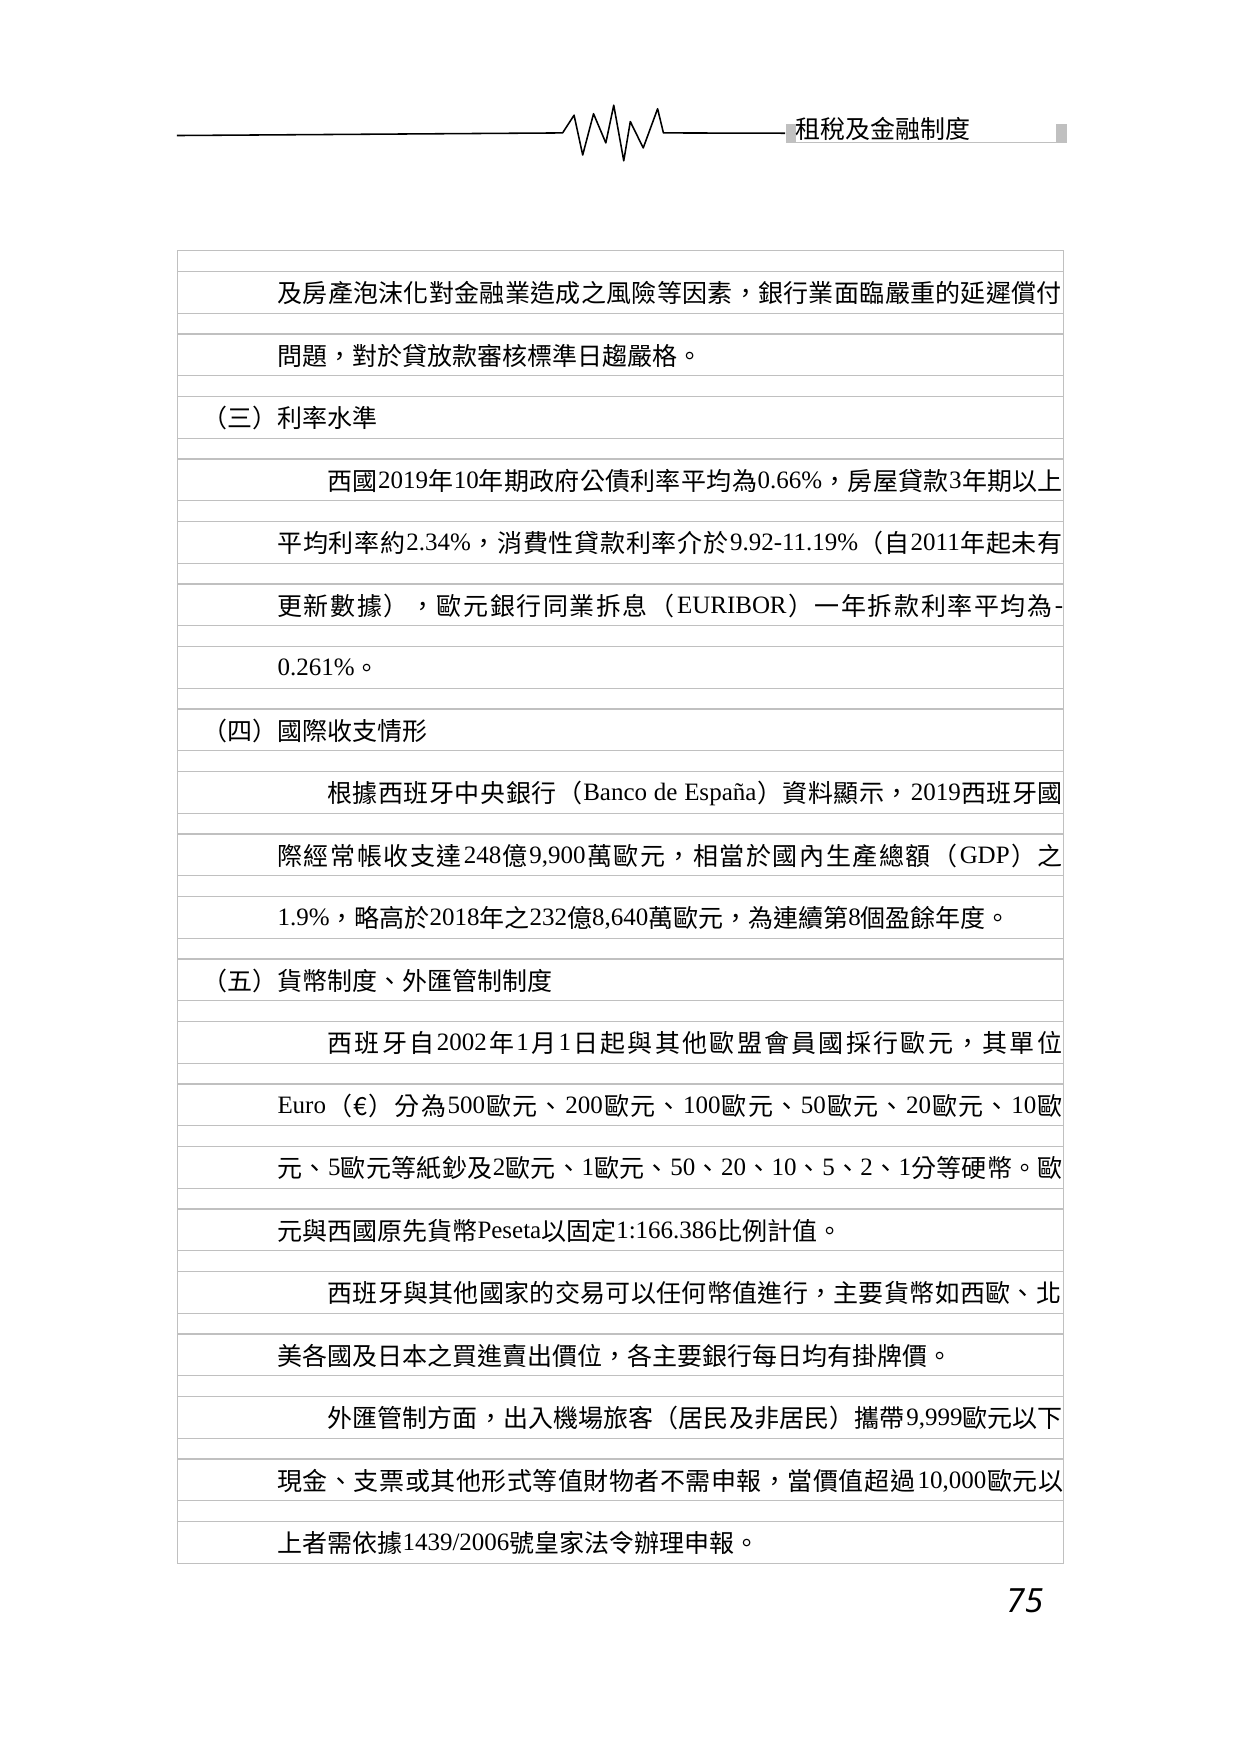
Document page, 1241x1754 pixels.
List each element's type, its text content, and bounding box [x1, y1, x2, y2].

text 及房產泡沫化對金融業造成之風險等因素，銀行業面臨嚴重的延遲償付 [277, 272, 1063, 313]
text 元與西國原先貨幣Peseta以固定1:166.386比例計值。 [277, 1210, 1063, 1250]
text 上者需依據1439/2006號皇家法令辦理申報。 [277, 1522, 1063, 1563]
text [277, 626, 1063, 646]
text [277, 1251, 1063, 1271]
text [277, 1314, 1063, 1333]
text [277, 314, 1063, 333]
text Euro（€）分為500歐元、200歐元、100歐元、50歐元、20歐元、10歐 [277, 1085, 1063, 1125]
text 0.261%。 [277, 647, 1063, 688]
text 西班牙自2002年1月1日起與其他歐盟會員國採行歐元，其單位 [277, 1022, 1063, 1063]
text 美各國及日本之買進賣出價位，各主要銀行每日均有掛牌價。 [277, 1335, 1063, 1375]
text [277, 1126, 1063, 1146]
text 外匯管制方面，出入機場旅客（居民及非居民）攜帶9,999歐元以下 [277, 1397, 1063, 1438]
text 現金、支票或其他形式等值財物者不需申報，當價值超過10,000歐元以 [277, 1460, 1063, 1500]
text [202, 939, 1063, 958]
text [277, 1064, 1063, 1083]
text （三）利率水準 [202, 397, 1063, 438]
text [202, 689, 1063, 708]
text [277, 1189, 1063, 1208]
text [277, 439, 1063, 458]
text [277, 814, 1063, 833]
text [277, 751, 1063, 771]
text 平均利率約2.34%，消費性貸款利率介於9.92-11.19%（自2011年起未有 [277, 522, 1063, 563]
text [277, 1001, 1063, 1021]
text [277, 1501, 1063, 1521]
text [277, 1439, 1063, 1458]
text 元、5歐元等紙鈔及2歐元、1歐元、50、20、10、5、2、1分等硬幣。歐 [277, 1147, 1063, 1188]
text [277, 251, 1063, 271]
text 1.9%，略高於2018年之232億8,640萬歐元，為連續第8個盈餘年度。 [277, 897, 1063, 938]
text [277, 876, 1063, 896]
text 際經常帳收支達248億9,900萬歐元，相當於國內生產總額（GDP）之 [277, 835, 1063, 875]
text （四）國際收支情形 [202, 710, 1063, 750]
text [202, 376, 1063, 396]
text [277, 1376, 1063, 1396]
text 西國2019年10年期政府公債利率平均為0.66%，房屋貸款3年期以上 [277, 460, 1063, 500]
text 問題，對於貸放款審核標準日趨嚴格。 [277, 335, 1063, 375]
text [277, 501, 1063, 521]
text 更新數據），歐元銀行同業拆息（EURIBOR）一年拆款利率平均為- [277, 585, 1063, 625]
text 西班牙與其他國家的交易可以任何幣值進行，主要貨幣如西歐、北 [277, 1272, 1063, 1313]
text （五）貨幣制度、外匯管制制度 [202, 960, 1063, 1000]
text 根據西班牙中央銀行（Banco de España）資料顯示，2019西班牙國 [277, 772, 1063, 813]
text [277, 564, 1063, 583]
